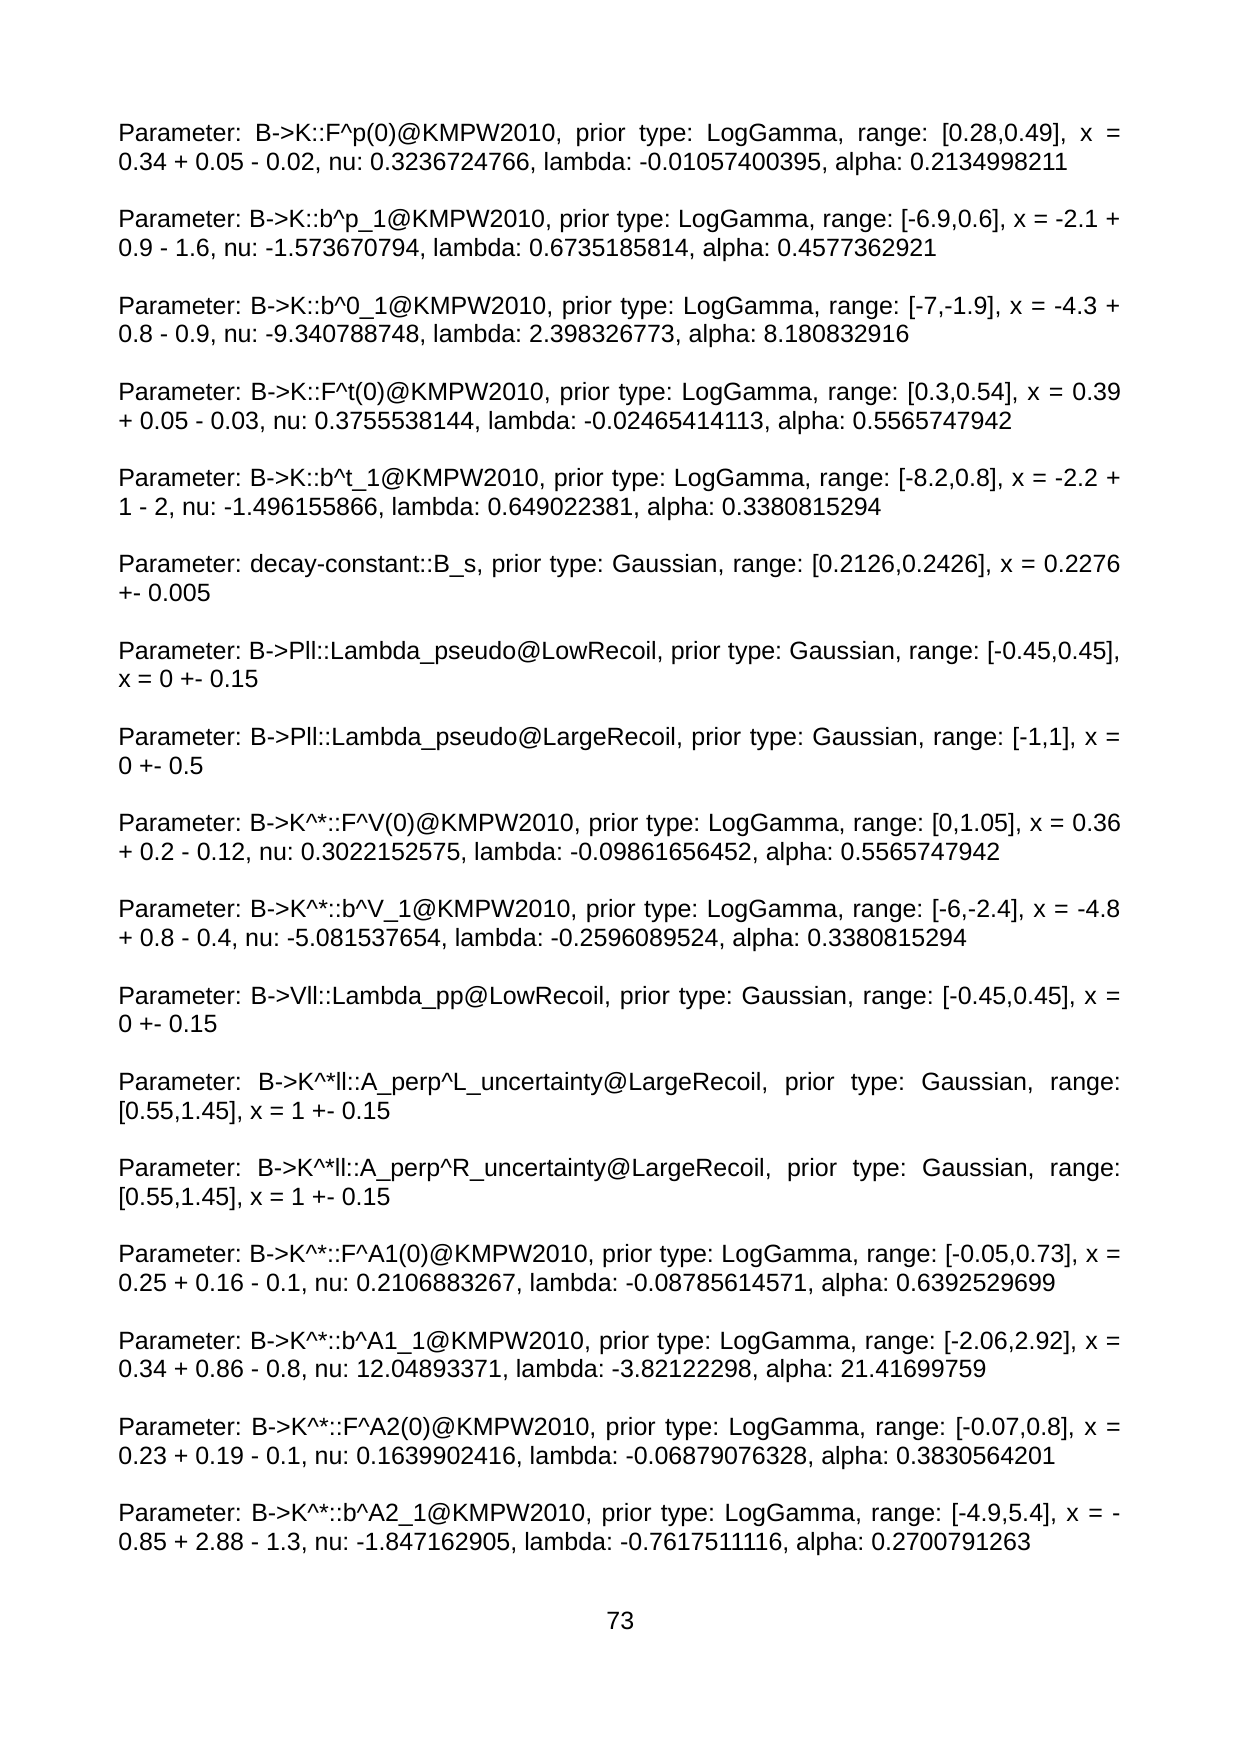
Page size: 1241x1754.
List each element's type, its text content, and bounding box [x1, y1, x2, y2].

text Parameter: B->K^*::F^V(0)@KMPW2010, prior type: LogGamma, range: [0,1.05], x = 0.36 + 0.2 - 0.12, nu: 0.3022152575, lambda: -0.09861656452, alpha: 0.5565747942 [118, 808, 1122, 866]
text Parameter: B->Vll::Lambda_pp@LowRecoil, prior type: Gaussian, range: [-0.45,0.45], x = 0 +- 0.15 [118, 981, 1122, 1038]
text Parameter: B->K::b^0_1@KMPW2010, prior type: LogGamma, range: [-7,-1.9], x = -4.3 + 0.8 - 0.9, nu: -9.340788748, lambda: 2.398326773, alpha: 8.180832916 [118, 291, 1122, 348]
text Parameter: B->K^*ll::A_perp^L_uncertainty@LargeRecoil, prior type: Gaussian, range: [0.55,1.45], x = 1 +- 0.15 [118, 1067, 1122, 1124]
text Parameter: B->K::b^p_1@KMPW2010, prior type: LogGamma, range: [-6.9,0.6], x = -2.1 + 0.9 - 1.6, nu: -1.573670794, lambda: 0.6735185814, alpha: 0.4577362921 [118, 204, 1122, 262]
text Parameter: decay-constant::B_s, prior type: Gaussian, range: [0.2126,0.2426], x = 0.2276 +- 0.005 [118, 549, 1122, 607]
text Parameter: B->K::F^p(0)@KMPW2010, prior type: LogGamma, range: [0.28,0.49], x = 0.34 + 0.05 - 0.02, nu: 0.3236724766, lambda: -0.01057400395, alpha: 0.2134998211 [118, 118, 1122, 176]
text Parameter: B->K^*::F^A2(0)@KMPW2010, prior type: LogGamma, range: [-0.07,0.8], x = 0.23 + 0.19 - 0.1, nu: 0.1639902416, lambda: -0.06879076328, alpha: 0.3830564201 [118, 1412, 1122, 1469]
text Parameter: B->K::F^t(0)@KMPW2010, prior type: LogGamma, range: [0.3,0.54], x = 0.39 + 0.05 - 0.03, nu: 0.3755538144, lambda: -0.02465414113, alpha: 0.5565747942 [118, 377, 1122, 434]
text Parameter: B->K^*::F^A1(0)@KMPW2010, prior type: LogGamma, range: [-0.05,0.73], x = 0.25 + 0.16 - 0.1, nu: 0.2106883267, lambda: -0.08785614571, alpha: 0.6392529699 [118, 1239, 1122, 1297]
text Parameter: B->K::b^t_1@KMPW2010, prior type: LogGamma, range: [-8.2,0.8], x = -2.2 + 1 - 2, nu: -1.496155866, lambda: 0.649022381, alpha: 0.3380815294 [118, 463, 1122, 521]
text Parameter: B->K^*::b^A2_1@KMPW2010, prior type: LogGamma, range: [-4.9,5.4], x = -0.85 + 2.88 - 1.3, nu: -1.847162905, lambda: -0.7617511116, alpha: 0.2700791263 [118, 1498, 1122, 1556]
text Parameter: B->K^*::b^A1_1@KMPW2010, prior type: LogGamma, range: [-2.06,2.92], x = 0.34 + 0.86 - 0.8, nu: 12.04893371, lambda: -3.82122298, alpha: 21.41699759 [118, 1326, 1122, 1383]
text Parameter: B->K^*ll::A_perp^R_uncertainty@LargeRecoil, prior type: Gaussian, range: [0.55,1.45], x = 1 +- 0.15 [118, 1153, 1122, 1211]
text Parameter: B->Pll::Lambda_pseudo@LargeRecoil, prior type: Gaussian, range: [-1,1], x = 0 +- 0.5 [118, 722, 1122, 779]
text Parameter: B->K^*::b^V_1@KMPW2010, prior type: LogGamma, range: [-6,-2.4], x = -4.8 + 0.8 - 0.4, nu: -5.081537654, lambda: -0.2596089524, alpha: 0.3380815294 [118, 894, 1122, 952]
text Parameter: B->Pll::Lambda_pseudo@LowRecoil, prior type: Gaussian, range: [-0.45,0.45], x = 0 +- 0.15 [118, 636, 1122, 693]
